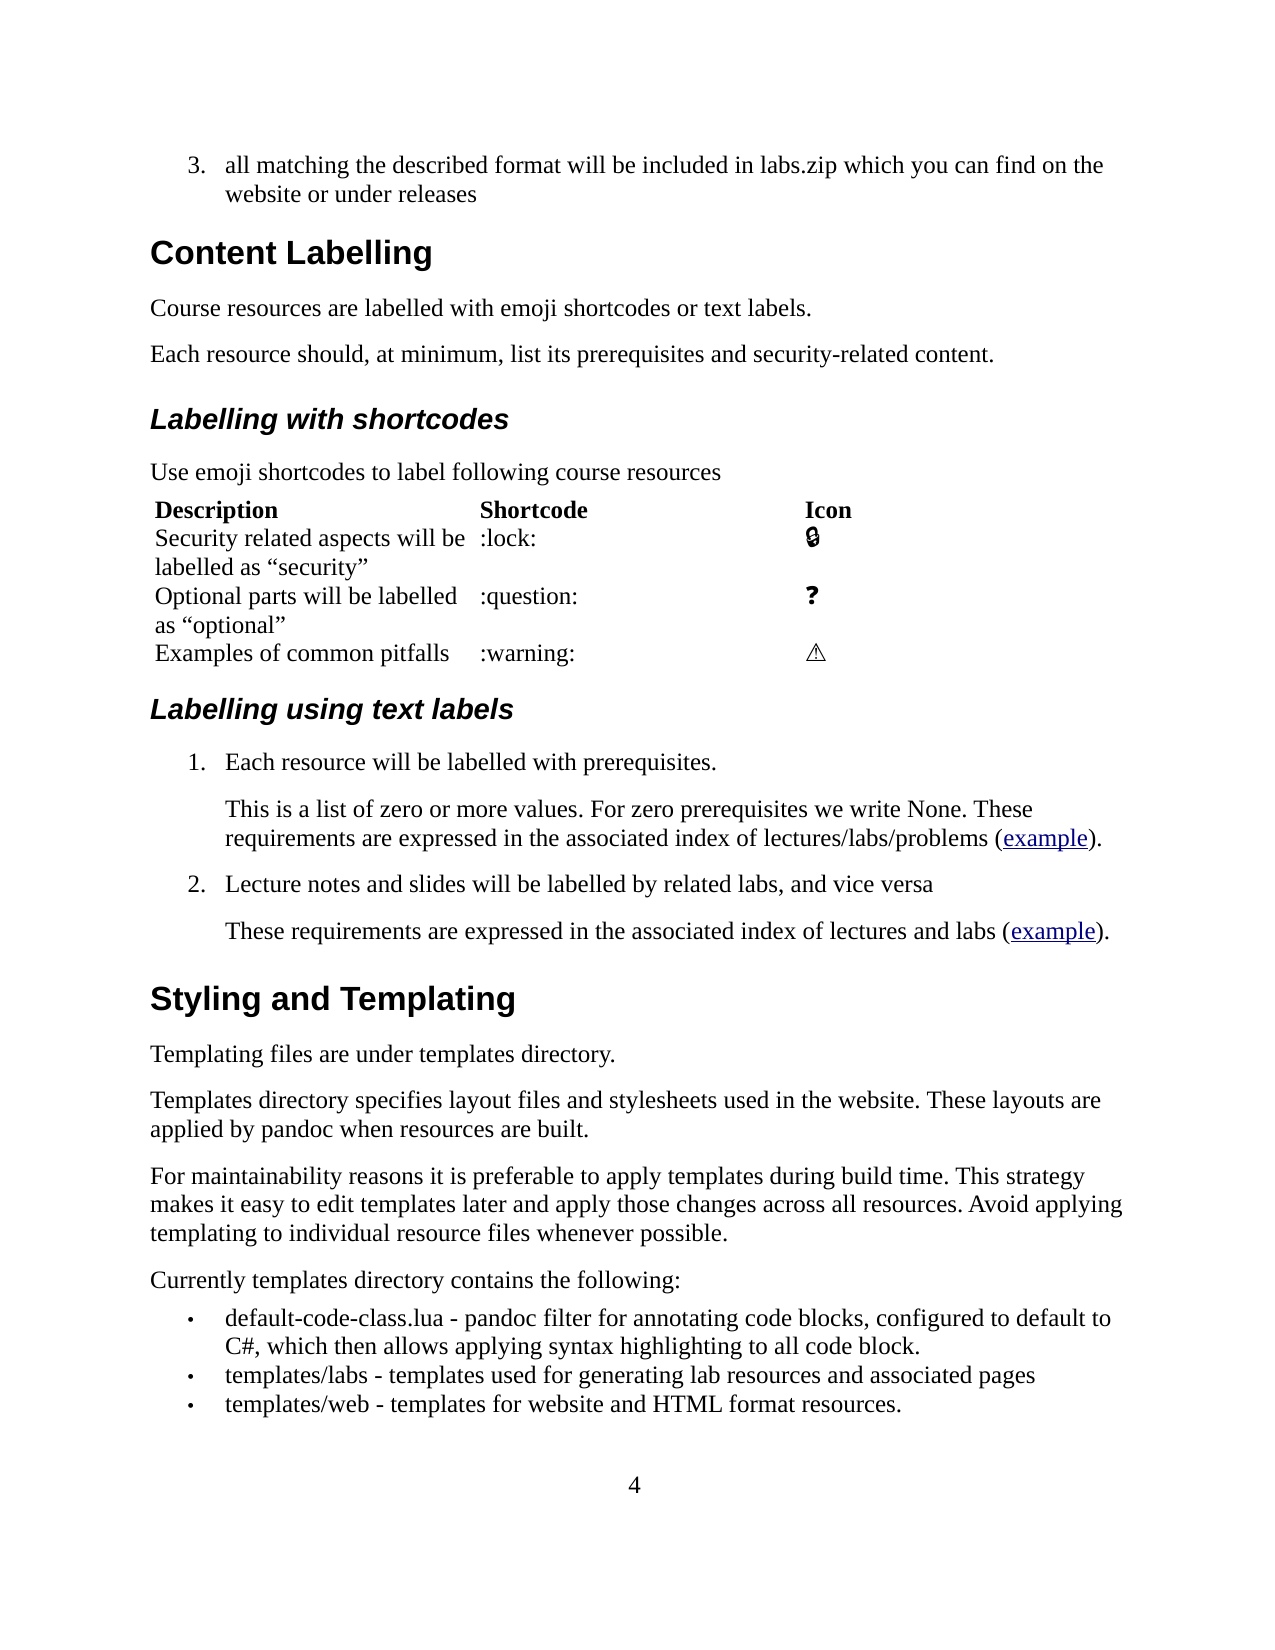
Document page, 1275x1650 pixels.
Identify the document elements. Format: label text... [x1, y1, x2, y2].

list Each resource will be labelled with prerequisites. [187, 747, 1125, 776]
subtitle Content Labelling [150, 232, 1125, 271]
table_header Description [150, 495, 475, 523]
subtitle Styling and Templating [150, 979, 1125, 1017]
list default-code-class.lua - pandoc filter for annotating code blocks, configured to default to C#, which then allows applying syntax highlighting to all code block. [187, 1303, 1125, 1360]
list templates/web - templates for website and HTML format resources. [187, 1389, 1125, 1418]
list These requirements are expressed in the associated index of lectures and labs (example). [187, 916, 1125, 945]
text Currently templates directory contains the following: [150, 1265, 1125, 1294]
list This is a list of zero or more values. For zero prerequisites we write None. These requirements are expressed in the associated index of lectures/labs/problems (example). [187, 794, 1125, 851]
table_cell 🔒 [800, 524, 1125, 581]
table_cell Security related aspects will be labelled as “security” [150, 524, 475, 581]
text Course resources are labelled with emoji shortcodes or text labels. [150, 293, 1125, 321]
table_cell ❓ [800, 581, 1125, 638]
table_cell :question: [475, 581, 800, 638]
text Each resource should, at minimum, list its prerequisites and security-related content. [150, 339, 1125, 368]
table_cell Optional parts will be labelled as “optional” [150, 581, 475, 638]
text Use emoji shortcodes to label following course resources [150, 457, 1125, 486]
subtitle Labelling using text labels [150, 692, 1125, 726]
list Lecture notes and slides will be labelled by related labs, and vice versa [187, 869, 1125, 898]
list all matching the described format will be included in labs.zip which you can find on the website or under releases [187, 150, 1125, 207]
subtitle Labelling with shortcodes [150, 402, 1125, 436]
list templates/labs - templates used for generating lab resources and associated pages [187, 1360, 1125, 1389]
text For maintainability reasons it is preferable to apply templates during build time. This strategy makes it easy to edit templates later and apply those changes across all resources. Avoid applying templating to individual resource files whenever possible. [150, 1161, 1125, 1247]
text Templates directory specifies layout files and stylesheets used in the website. These layouts are applied by pandoc when resources are built. [150, 1085, 1125, 1143]
table_header Icon [800, 495, 1125, 523]
table_cell ⚠️ [800, 639, 1125, 667]
table_cell :lock: [475, 524, 800, 581]
table_header Shortcode [475, 495, 800, 523]
table_cell :warning: [475, 639, 800, 667]
text Templating files are under templates directory. [150, 1039, 1125, 1067]
table_cell Examples of common pitfalls [150, 639, 475, 667]
